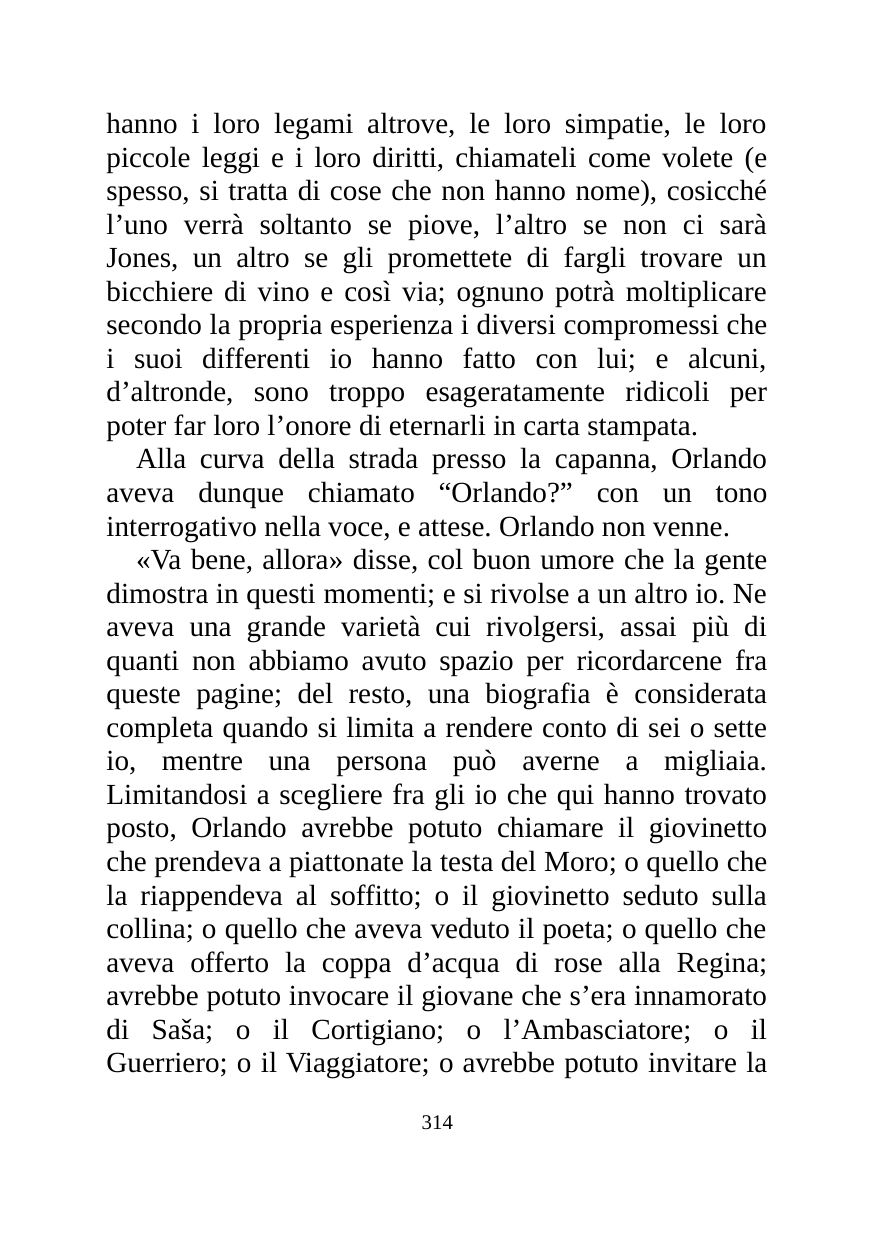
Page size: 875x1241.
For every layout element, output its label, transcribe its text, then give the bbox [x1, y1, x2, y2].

text hanno i loro legami altrove, le loro simpatie, le loro piccole leggi e i loro diritti, chiamateli come volete (e spesso, si tratta di cose che non hanno nome), cosicché l’uno verrà soltanto se piove, l’altro se non ci sarà Jones, un altro se gli promettete di fargli trovare un bicchiere di vino e così via; ognuno potrà moltiplicare secondo la propria esperienza i diversi compromessi che i suoi differenti io hanno fatto con lui; e alcuni, d’altronde, sono troppo esageratamente ridicoli per poter far loro l’onore di eternarli in carta stampata. [106, 106, 768, 442]
text Alla curva della strada presso la capanna, Orlando aveva dunque chiamato “Orlando?” con un tono interrogativo nella voce, e attese. Orlando non venne. [106, 442, 768, 542]
text «Va bene, allora» disse, col buon umore che la gente dimostra in questi momenti; e si rivolse a un altro io. Ne aveva una grande varietà cui rivolgersi, assai più di quanti non abbiamo avuto spazio per ricordarcene fra queste pagine; del resto, una biografia è considerata completa quando si limita a rendere conto di sei o sette io, mentre una persona può averne a migliaia. Limitandosi a scegliere fra gli io che qui hanno trovato posto, Orlando avrebbe potuto chiamare il giovinetto che prendeva a piattonate la testa del Moro; o quello che la riappendeva al soffitto; o il giovinetto seduto sulla collina; o quello che aveva veduto il poeta; o quello che aveva offerto la coppa d’acqua di rose alla Regina; avrebbe potuto invocare il giovane che s’era innamorato di Saša; o il Cortigiano; o l’Ambasciatore; o il Guerriero; o il Viaggiatore; o avrebbe potuto invitare la [106, 542, 768, 1079]
